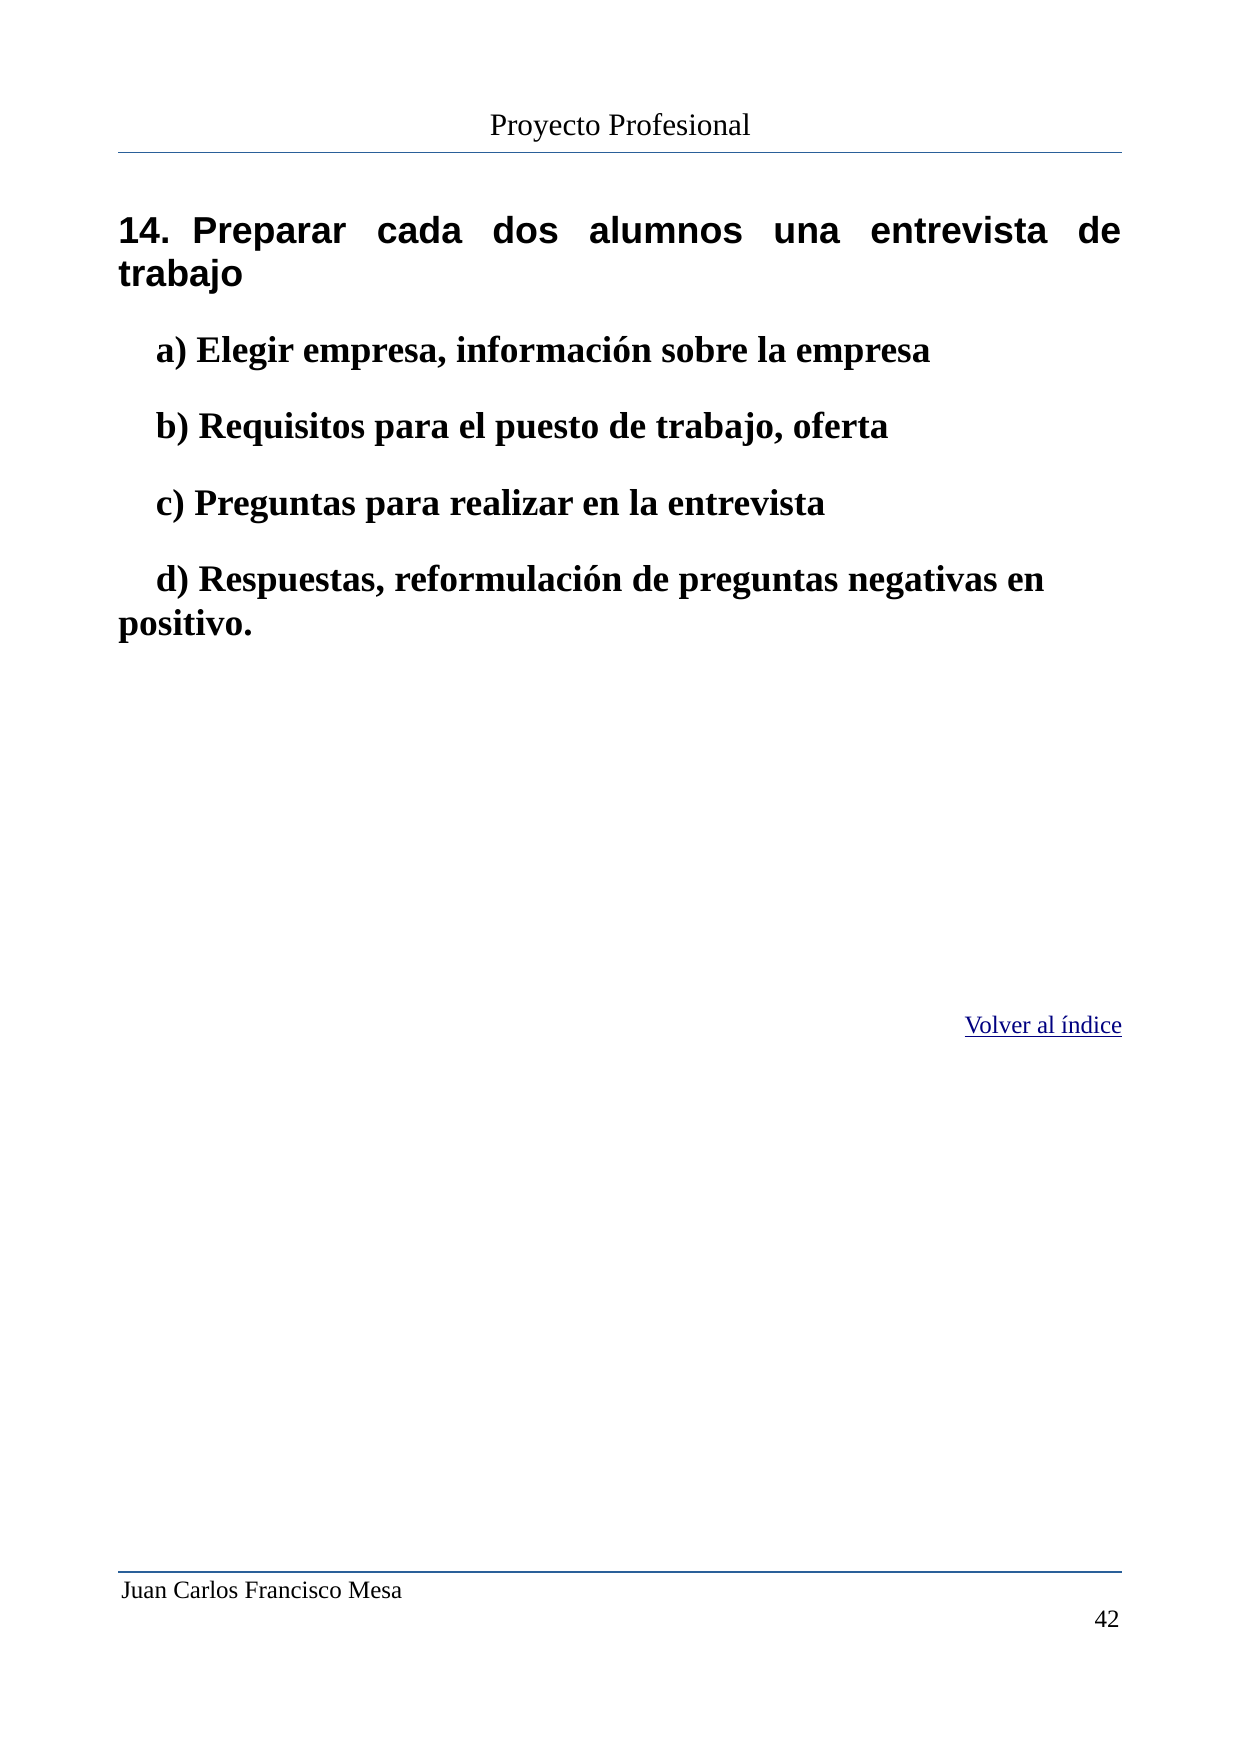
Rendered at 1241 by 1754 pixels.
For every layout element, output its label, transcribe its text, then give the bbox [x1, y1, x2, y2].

subtitle c) Preguntas para realizar en la entrevista [118, 480, 1122, 523]
subtitle a) Elegir empresa, información sobre la empresa [118, 327, 1122, 371]
subtitle d) Respuestas, reformulación de preguntas negativas en positivo. [118, 557, 1122, 643]
subtitle Preparar cada dos alumnos una entrevista de trabajo [118, 208, 1122, 294]
subtitle b) Requisitos para el puesto de trabajo, oferta [118, 404, 1122, 447]
text Volver al índice [118, 1011, 1122, 1039]
